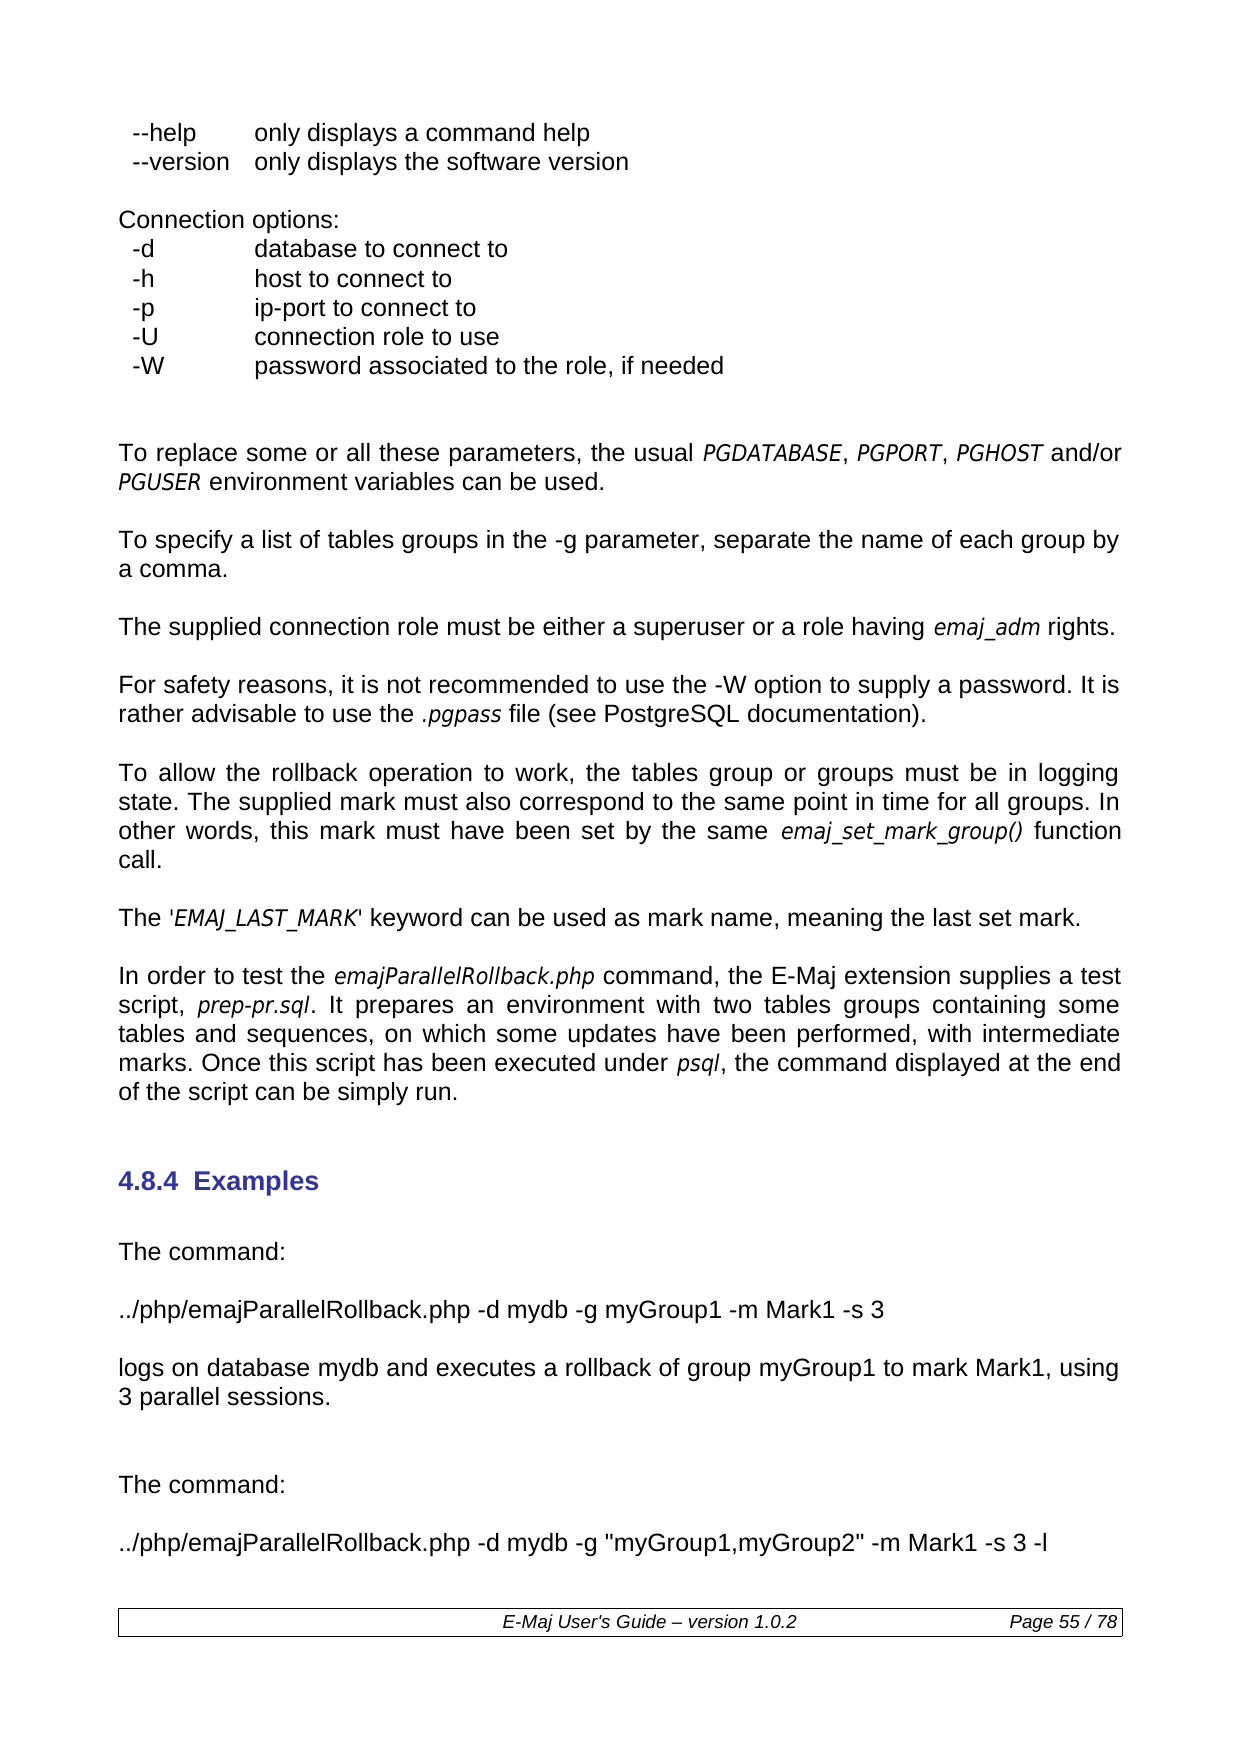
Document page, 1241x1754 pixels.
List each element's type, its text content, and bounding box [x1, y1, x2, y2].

text -h host to connect to [118, 263, 1122, 292]
subtitle Examples [118, 1164, 1122, 1195]
text --version only displays the software version [118, 147, 1122, 176]
text The command: [118, 1469, 1122, 1498]
text For safety reasons, it is not recommended to use the -W option to supply a password. It is rather advisable to use the .pgpass file (see PostgreSQL documentation). [118, 670, 1122, 728]
text logs on database mydb and executes a rollback of group myGroup1 to mark Mark1, using 3 parallel sessions. [118, 1353, 1122, 1411]
text To specify a list of tables groups in the -g parameter, separate the name of each group by a comma. [118, 525, 1122, 583]
text --help only displays a command help [118, 118, 1122, 147]
text To replace some or all these parameters, the usual PGDATABASE, PGPORT, PGHOST and/or PGUSER environment variables can be used. [118, 438, 1122, 496]
text The supplied connection role must be either a superuser or a role having emaj_adm rights. [118, 612, 1122, 641]
text To allow the rollback operation to work, the tables group or groups must be in logging state. The supplied mark must also correspond to the same point in time for all groups. In other words, this mark must have been set by the same emaj_set_mark_group() function call. [118, 757, 1122, 874]
text In order to test the emajParallelRollback.php command, the E-Maj extension supplies a test script, prep-pr.sql. It prepares an environment with two tables groups containing some tables and sequences, on which some updates have been performed, with intermediate marks. Once this script has been executed under psql, the command displayed at the end of the script can be simply run. [118, 961, 1122, 1106]
text -d database to connect to [118, 234, 1122, 263]
text -W password associated to the role, if needed [118, 351, 1122, 380]
text ../php/emajParallelRollback.php -d mydb -g "myGroup1,myGroup2" -m Mark1 -s 3 -l [118, 1528, 1122, 1557]
text The 'EMAJ_LAST_MARK' keyword can be used as mark name, meaning the last set mark. [118, 903, 1122, 932]
text Connection options: [118, 205, 1122, 234]
text -U connection role to use [118, 322, 1122, 351]
text ../php/emajParallelRollback.php -d mydb -g myGroup1 -m Mark1 -s 3 [118, 1295, 1122, 1324]
text -p ip-port to connect to [118, 292, 1122, 322]
text The command: [118, 1237, 1122, 1266]
